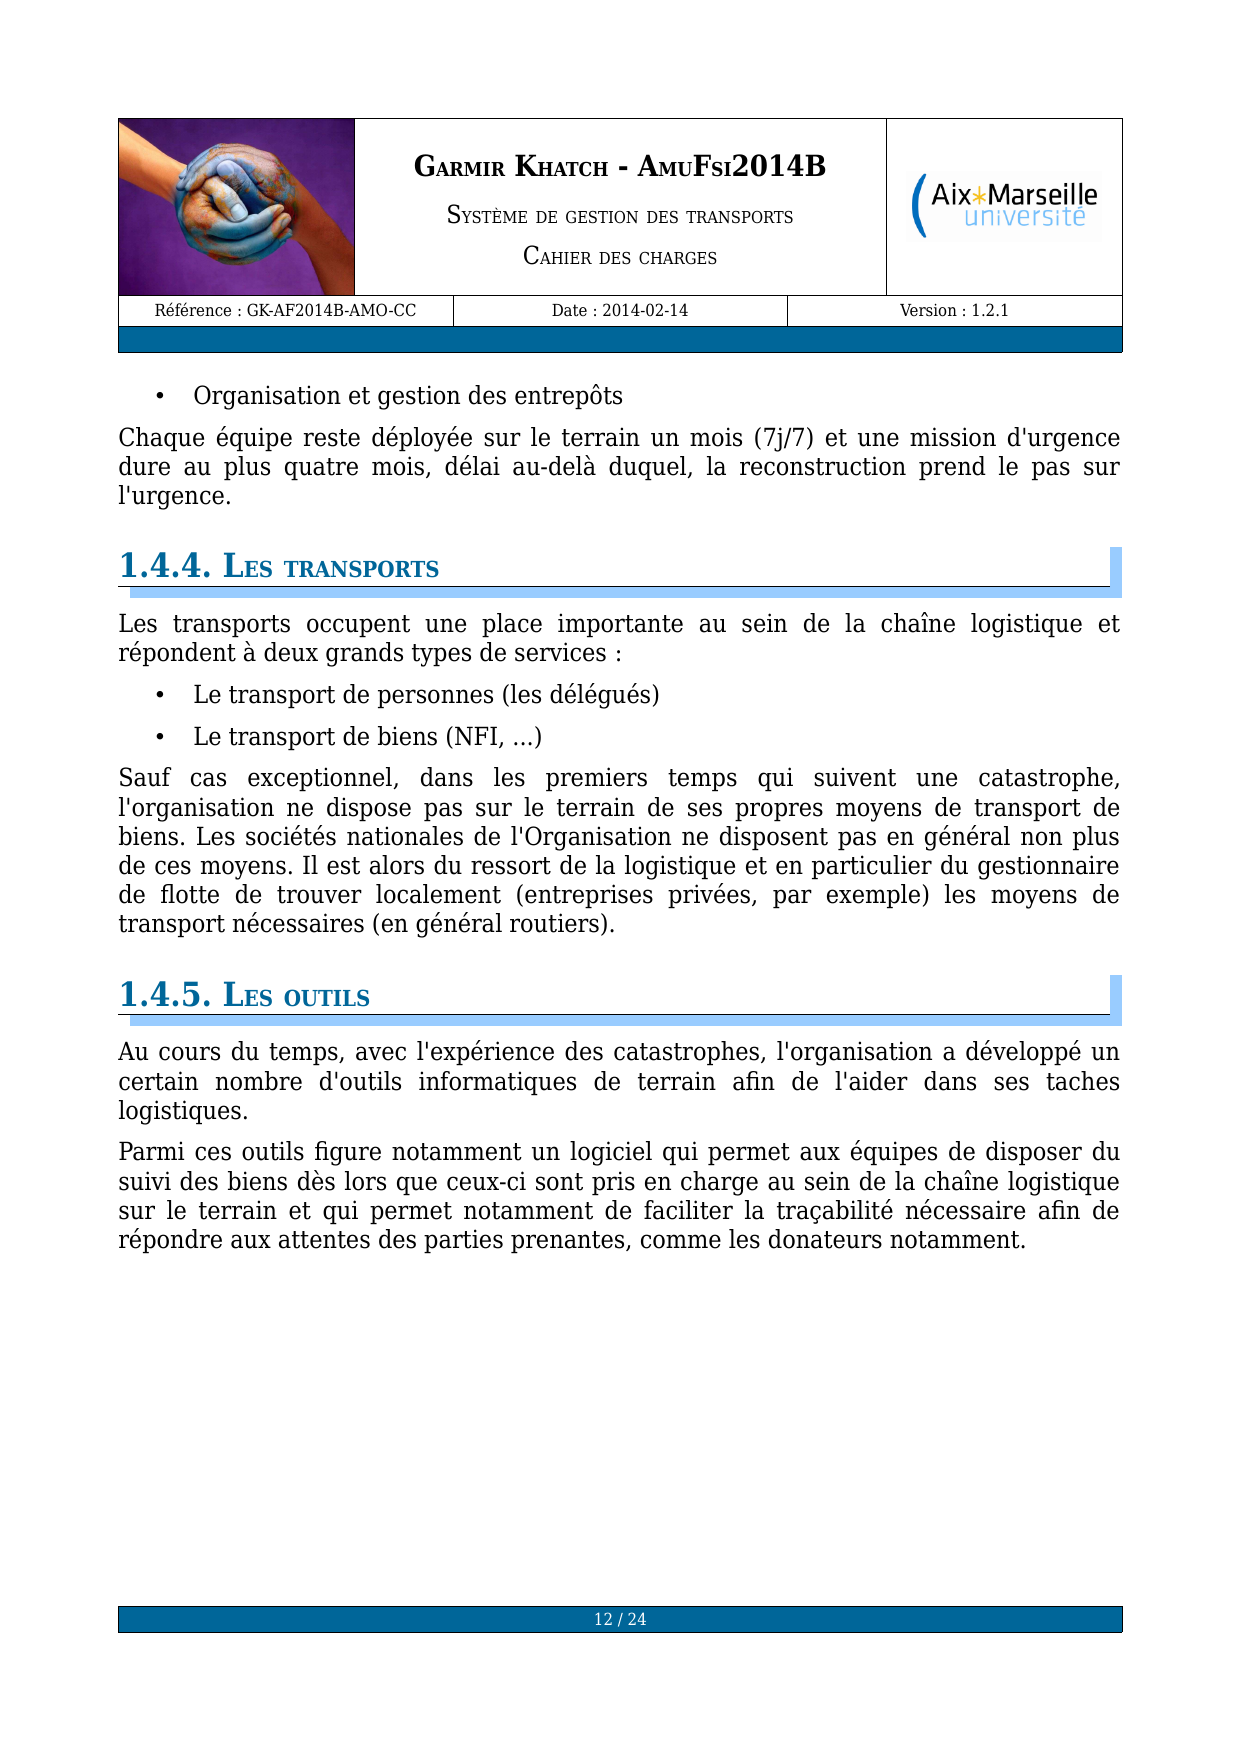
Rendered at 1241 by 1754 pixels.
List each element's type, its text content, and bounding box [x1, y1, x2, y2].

list Le transport de personnes (les délégués) [156, 680, 1122, 709]
picture [887, 126, 1122, 288]
text Les transports occupent une place importante au sein de la chaîne logistique et répondent à deux grands types de services : [118, 609, 1122, 668]
list Le transport de biens (NFI, ...) [156, 722, 1122, 751]
subtitle Les outils [118, 975, 1110, 1014]
text Chaque équipe reste déployée sur le terrain un mois (7j/7) et une mission d'urgence dure au plus quatre mois, délai au-delà duquel, la reconstruction prend le pas sur l'urgence. [118, 423, 1122, 510]
text Sauf cas exceptionnel, dans les premiers temps qui suivent une catastrophe, l'organisation ne dispose pas sur le terrain de ses propres moyens de transport de biens. Les sociétés nationales de l'Organisation ne disposent pas en général non plus de ces moyens. Il est alors du ressort de la logistique et en particulier du gestionnaire de flotte de trouver localement (entreprises privées, par exemple) les moyens de transport nécessaires (en général routiers). [118, 763, 1122, 938]
picture [119, 119, 354, 295]
text Parmi ces outils figure notamment un logiciel qui permet aux équipes de disposer du suivi des biens dès lors que ceux-ci sont pris en charge au sein de la chaîne logistique sur le terrain et qui permet notamment de faciliter la traçabilité nécessaire afin de répondre aux attentes des parties prenantes, comme les donateurs notamment. [118, 1137, 1122, 1254]
subtitle Les transports [118, 547, 1110, 586]
list Organisation et gestion des entrepôts [156, 381, 1122, 410]
text Au cours du temps, avec l'expérience des catastrophes, l'organisation a développé un certain nombre d'outils informatiques de terrain afin de l'aider dans ses taches logistiques. [118, 1037, 1122, 1125]
